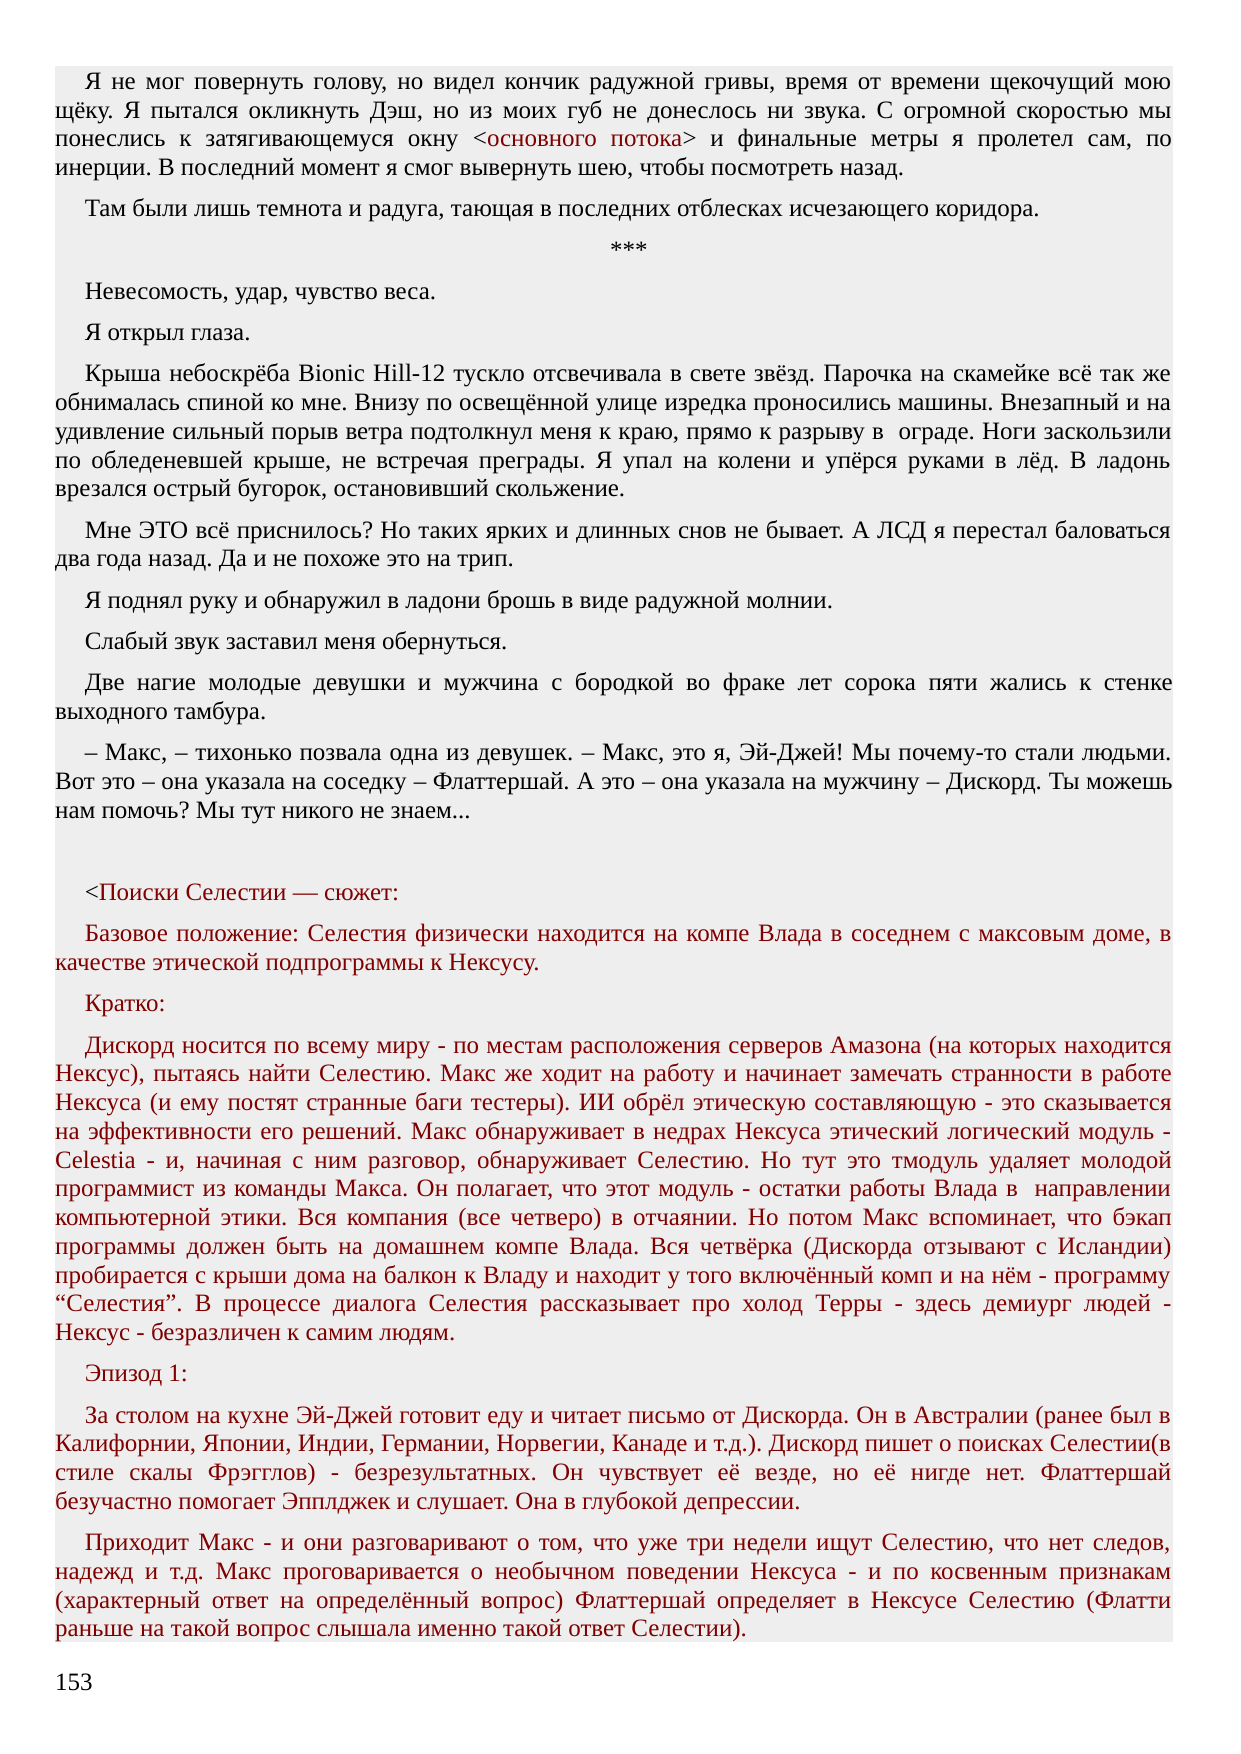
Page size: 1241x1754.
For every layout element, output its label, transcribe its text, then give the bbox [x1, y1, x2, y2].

text Крыша небоскрёба Bionic Hill-12 тускло отсвечивала в свете звёзд. Парочка на скамейке всё так же обнималась спиной ко мне. Внизу по освещённой улице изредка проносились машины. Внезапный и на удивление сильный порыв ветра подтолкнул меня к краю, прямо к разрыву в ограде. Ноги заскользили по обледеневшей крыше, не встречая преграды. Я упал на колени и упёрся руками в лёд. В ладонь врезался острый бугорок, остановивший скольжение. [55, 358, 1173, 502]
text Я открыл глаза. [55, 317, 1173, 346]
text Базовое положение: Селестия физически находится на компе Влада в соседнем с максовым доме, в качестве этической подпрограммы к Нексусу. [55, 918, 1173, 976]
text Я поднял руку и обнаружил в ладони брошь в виде радужной молнии. [55, 585, 1173, 613]
text Приходит Макс - и они разговаривают о том, что уже три недели ищут Селестию, что нет следов, надежд и т.д. Макс проговаривается о необычном поведении Нексуса - и по косвенным признакам (характерный ответ на определённый вопрос) Флаттершай определяет в Нексусе Селестию (Флатти раньше на такой вопрос слышала именно такой ответ Селестии). [55, 1527, 1173, 1642]
text <Поиски Селестии — сюжет: [55, 877, 1173, 906]
text Мне ЭТО всё приснилось? Но таких ярких и длинных снов не бывает. А ЛСД я перестал баловаться два года назад. Да и не похоже это на трип. [55, 515, 1173, 572]
text Две нагие молодые девушки и мужчина с бородкой во фраке лет сорока пяти жались к стенке выходного тамбура. [55, 667, 1173, 725]
text Дискорд носится по всему миру - по местам расположения серверов Амазона (на которых находится Нексус), пытаясь найти Селестию. Макс же ходит на работу и начинает замечать странности в работе Нексуса (и ему постят странные баги тестеры). ИИ обрёл этическую составляющую - это сказывается на эффективности его решений. Макс обнаруживает в недрах Нексуса этический логический модуль - Celestia - и, начиная с ним разговор, обнаруживает Селестию. Но тут это тмодуль удаляет молодой программист из команды Макса. Он полагает, что этот модуль - остатки работы Влада в направлении компьютерной этики. Вся компания (все четверо) в отчаянии. Но потом Макс вспоминает, что бэкап программы должен быть на домашнем компе Влада. Вся четвёрка (Дискорда отзывают с Исландии) пробирается с крыши дома на балкон к Владу и находит у того включённый комп и на нём - программу “Селестия”. В процессе диалога Селестия рассказывает про холод Терры - здесь демиург людей - Нексус - безразличен к самим людям. [55, 1030, 1173, 1346]
text Там были лишь темнота и радуга, тающая в последних отблесках исчезающего коридора. [55, 193, 1173, 222]
text – Макс, – тихонько позвала одна из девушек. – Макс, это я, Эй-Джей! Мы почему-то стали людьми. Вот это – она указала на соседку – Флаттершай. А это – она указала на мужчину – Дискорд. Ты можешь нам помочь? Мы тут никого не знаем... [55, 737, 1173, 823]
text Невесомость, удар, чувство веса. [55, 276, 1173, 305]
text За столом на кухне Эй-Джей готовит еду и читает письмо от Дискорда. Он в Австралии (ранее был в Калифорнии, Японии, Индии, Германии, Норвегии, Канаде и т.д.). Дискорд пишет о поисках Селестии(в стиле скалы Фрэгглов) - безрезультатных. Он чувствует её везде, но её нигде нет. Флаттершай безучастно помогает Эпплджек и слушает. Она в глубокой депрессии. [55, 1400, 1173, 1515]
text Кратко: [55, 988, 1173, 1017]
text Эпизод 1: [55, 1358, 1173, 1387]
text Я не мог повернуть голову, но видел кончик радужной гривы, время от времени щекочущий мою щёку. Я пытался окликнуть Дэш, но из моих губ не донеслось ни звука. С огромной скоростью мы понеслись к затягивающемуся окну <основного потока> и финальные метры я пролетел сам, по инерции. В последний момент я смог вывернуть шею, чтобы посмотреть назад. [55, 66, 1173, 181]
text *** [55, 235, 1173, 263]
text Слабый звук заставил меня обернуться. [55, 626, 1173, 655]
